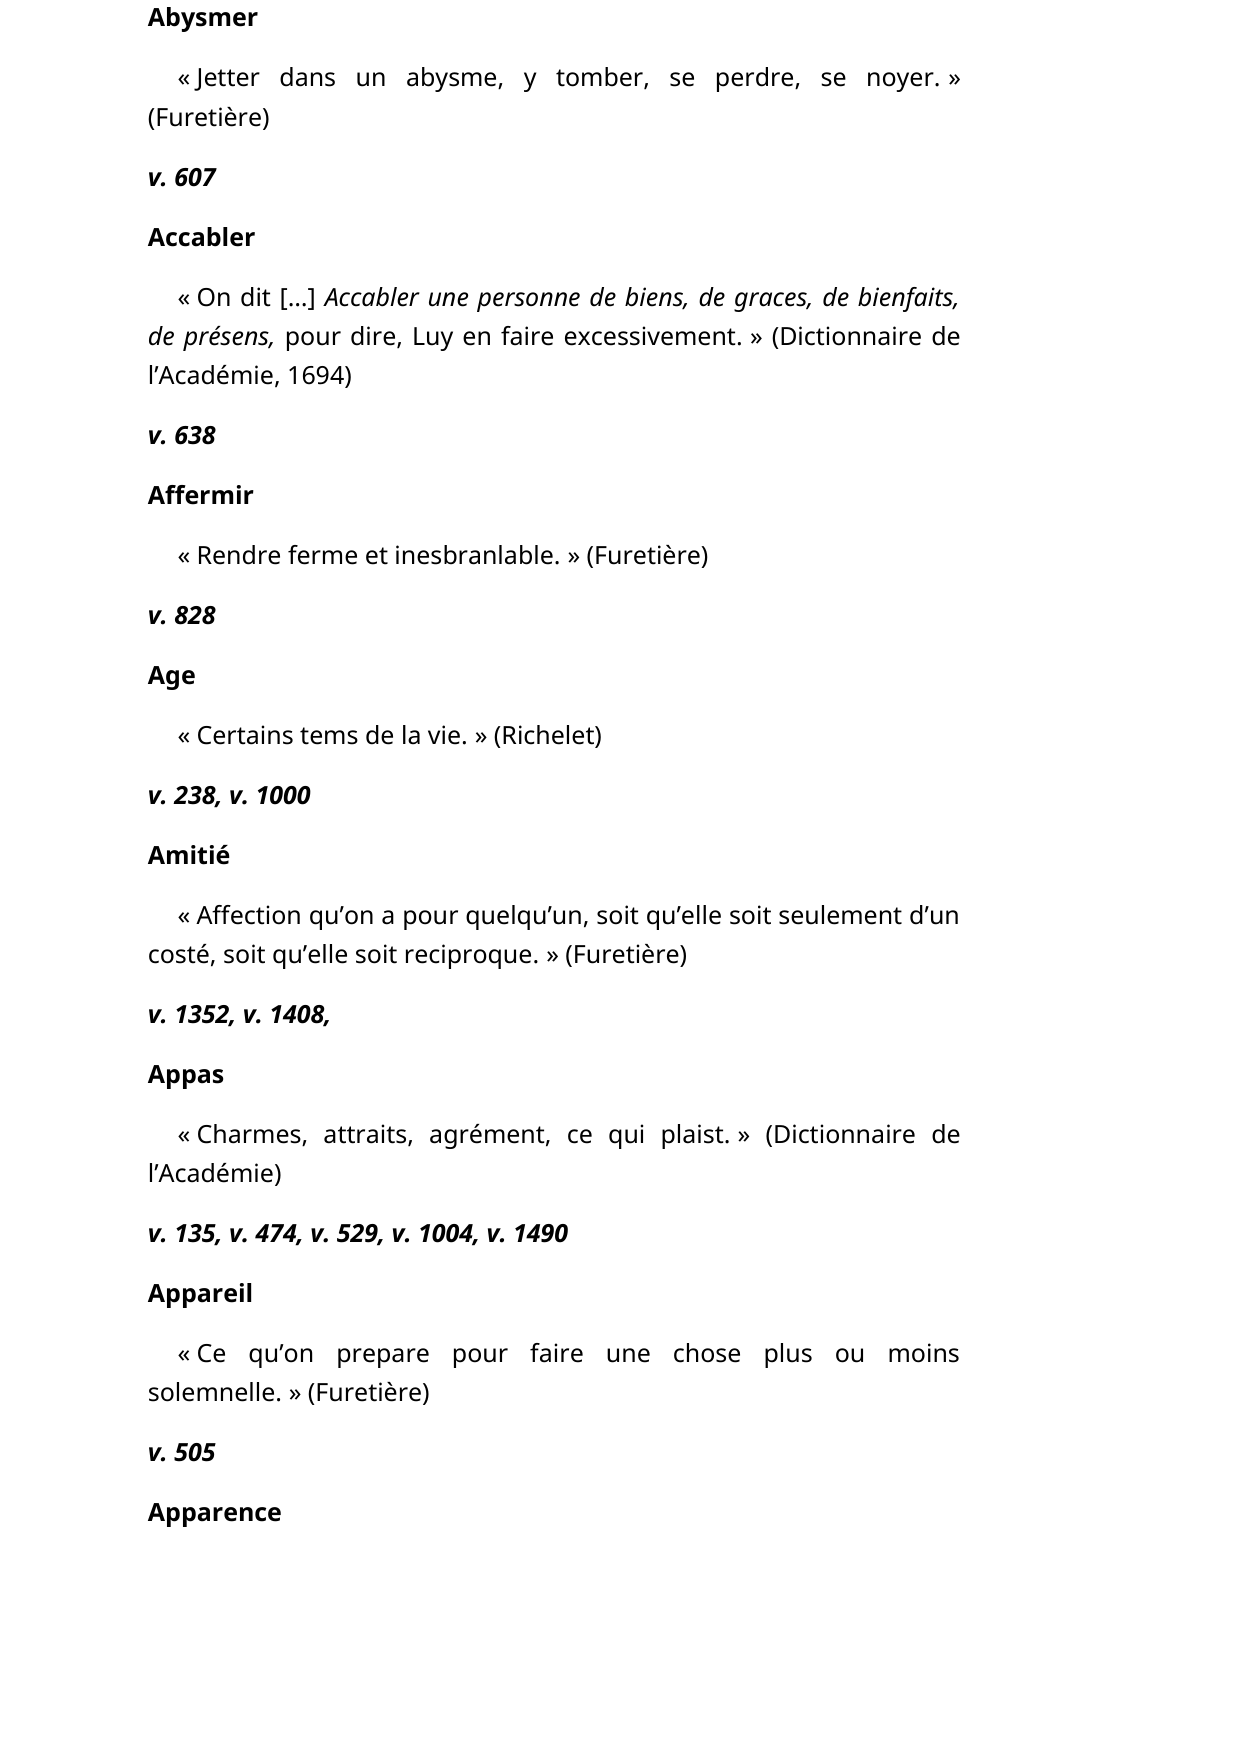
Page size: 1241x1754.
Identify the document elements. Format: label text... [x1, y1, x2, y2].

text « On dit […] Accabler une personne de biens, de graces, de bienfaits, de présens, pour dire, Luy en faire excessivement. » (Dictionnaire de l’Académie, 1694) [148, 279, 961, 392]
text v. 505 [148, 1435, 961, 1469]
text Age [148, 657, 961, 692]
text Affermir [148, 477, 961, 512]
text v. 607 [148, 159, 961, 193]
text Abysmer [148, 0, 961, 34]
text v. 828 [148, 597, 961, 632]
text Appareil [148, 1276, 961, 1310]
text « Rendre ferme et inesbranlable. » (Furetière) [148, 537, 961, 572]
text Appas [148, 1057, 961, 1091]
text v. 135, v. 474, v. 529, v. 1004, v. 1490 [148, 1216, 961, 1250]
text « Affection qu’on a pour quelqu’un, soit qu’elle soit seulement d’un costé, soit qu’elle soit reciproque. » (Furetière) [148, 897, 961, 971]
text Apparence [148, 1495, 961, 1529]
text v. 1352, v. 1408, [148, 997, 961, 1031]
text v. 238, v. 1000 [148, 777, 961, 812]
text « Charmes, attraits, agrément, ce qui plaist. » (Dictionnaire de l’Académie) [148, 1117, 961, 1190]
text Accabler [148, 219, 961, 253]
text « Certains tems de la vie. » (Richelet) [148, 717, 961, 752]
text Amitié [148, 837, 961, 872]
text v. 638 [148, 417, 961, 452]
text « Jetter dans un abysme, y tomber, se perdre, se noyer. » (Furetière) [148, 60, 961, 133]
text « Ce qu’on prepare pour faire une chose plus ou moins solemnelle. » (Furetière) [148, 1336, 961, 1409]
